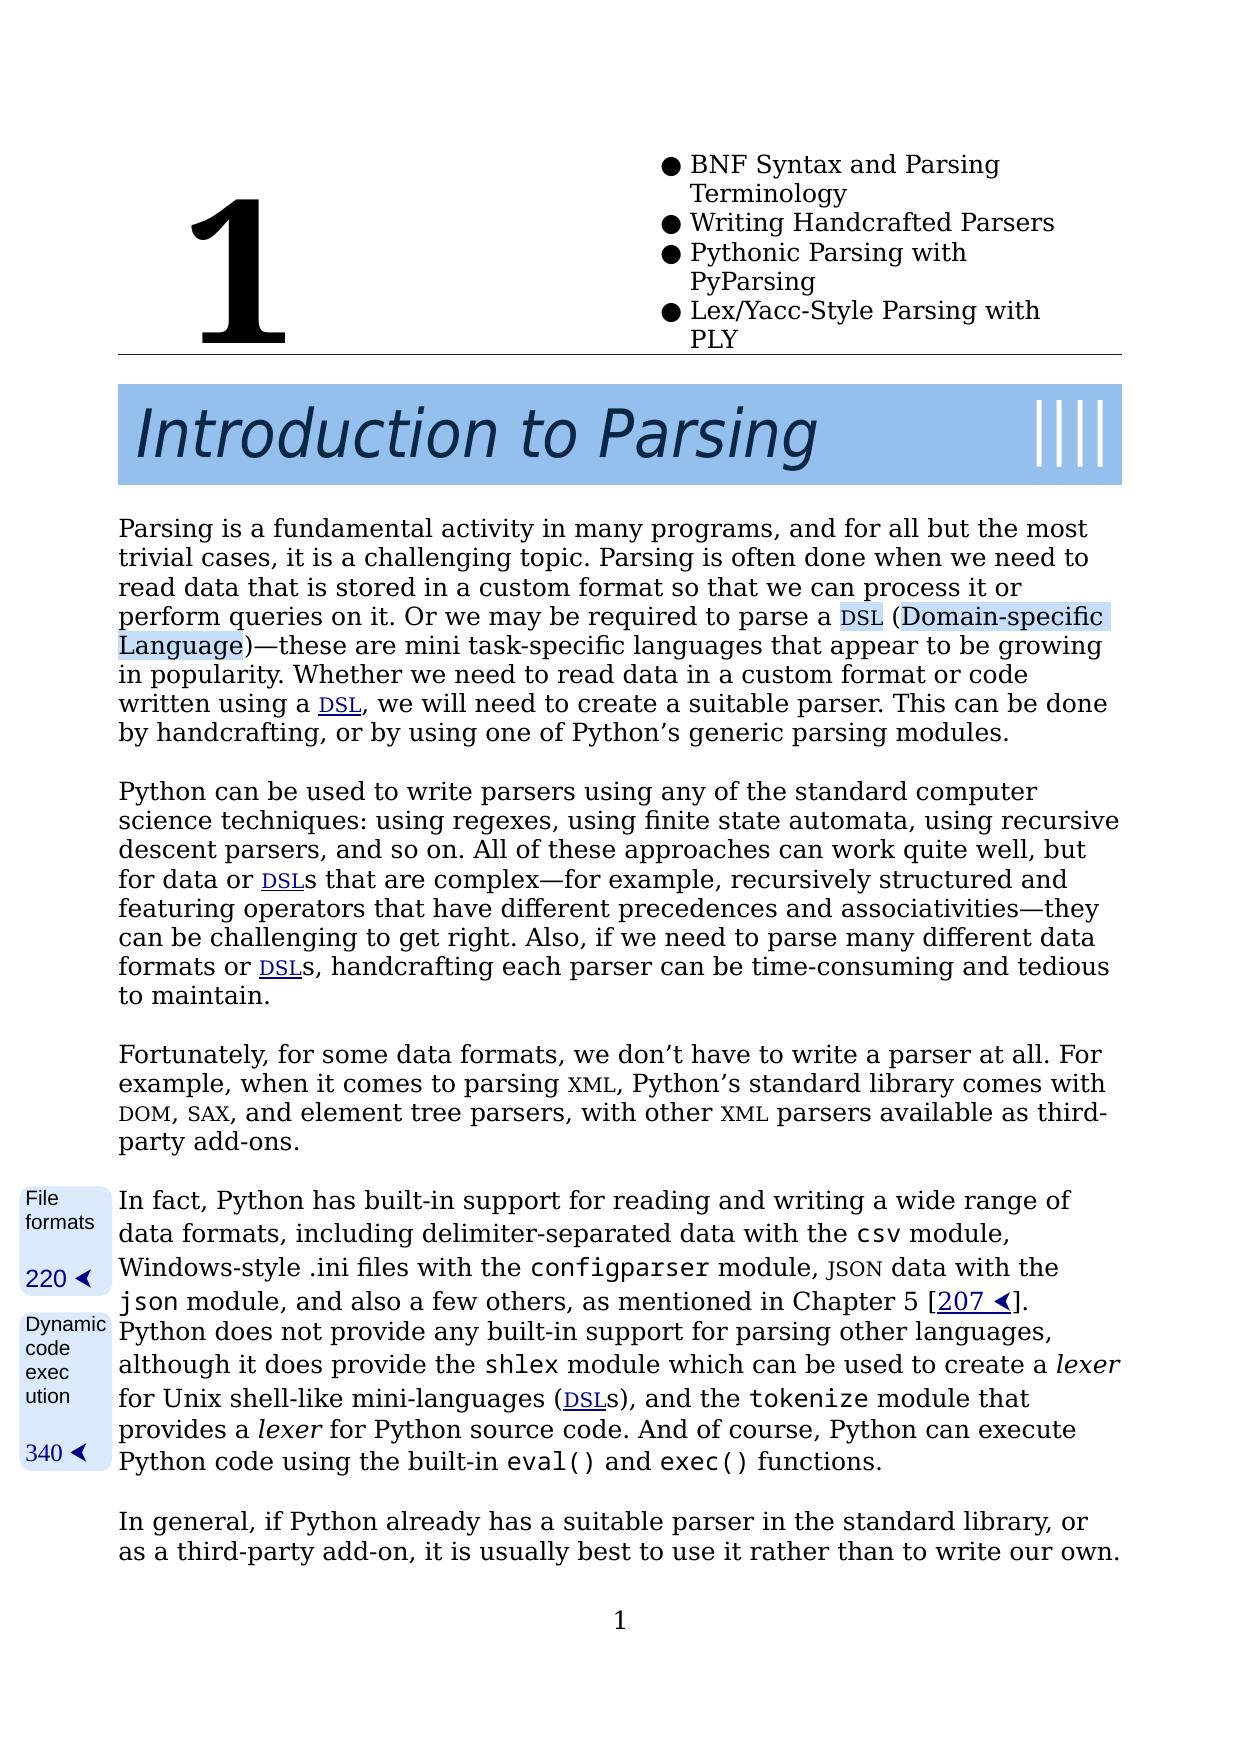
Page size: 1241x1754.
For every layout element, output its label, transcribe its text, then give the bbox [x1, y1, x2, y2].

text Parsing is a fundamental activity in many programs, and for all but the most trivial cases, it is a challenging topic. Parsing is often done when we need to read data that is stored in a custom format so that we can process it or perform queries on it. Or we may be required to parse a dsl (Domain-specific Language)—these are mini task-specific languages that appear to be growing in popularity. Whether we need to read data in a custom format or code written using a dsl, we will need to create a suitable parser. This can be done by handcrafting, or by using one of Python’s generic parsing modules. [118, 514, 1122, 748]
text Fortunately, for some data formats, we don’t have to write a parser at all. For example, when it comes to parsing xml, Python’s standard library comes with dom, sax, and element tree parsers, with other xml parsers available as third-party add-ons. [118, 1040, 1122, 1157]
text Python can be used to write parsers using any of the standard computer science techniques: using regexes, using finite state automata, using recursive descent parsers, and so on. All of these approaches can work quite well, but for data or dsls that are complex—for example, recursively structured and featuring operators that have different precedences and associativities—they can be challenging to get right. Also, if we need to parse many different data formats or dsls, handcrafting each parser can be time-consuming and tedious to maintain. [118, 777, 1122, 1011]
text |||| [1016, 390, 1110, 467]
text In fact, Python has built-in support for reading and writing a wide range of data formats, including delimiter-separated data with the csv module, Windows-style .ini files with the configparser module, json data with the json module, and also a few others, as mentioned in Chapter 5 [207 ⮜]. Python does not provide any built-in support for parsing other languages, although it does provide the shlex module which can be used to create a lexer for Unix shell-like mini-languages (dsls), and the tokenize module that provides a lexer for Python source code. And of course, Python can execute Python code using the built-in eval() and exec() functions. [118, 1186, 1122, 1478]
subtitle Introduction to Parsing [118, 384, 1122, 485]
text In general, if Python already has a suitable parser in the standard library, or as a third-party add-on, it is usually best to use it rather than to write our own. [118, 1508, 1122, 1566]
